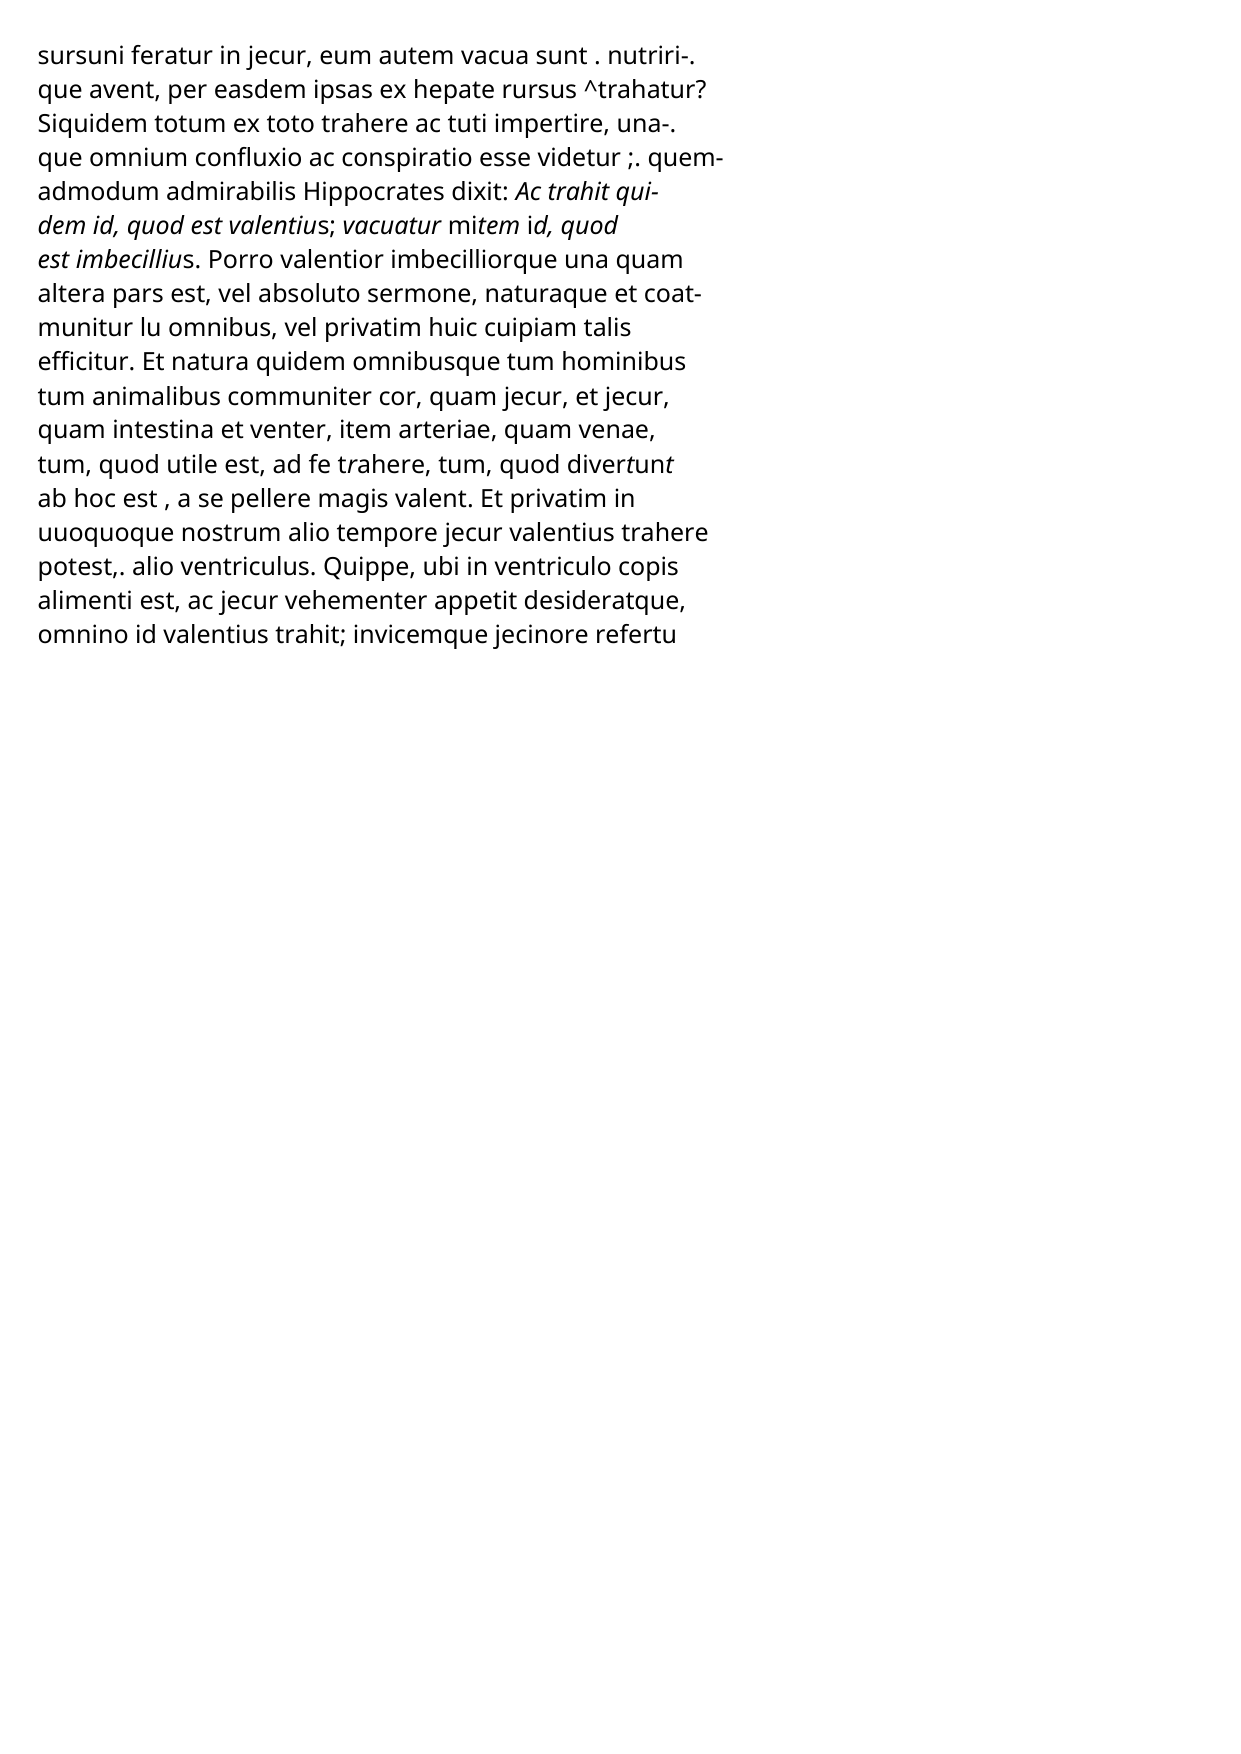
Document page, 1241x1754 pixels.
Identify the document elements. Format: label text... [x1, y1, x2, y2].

text sursuni feratur in jecur, eum autem vacua sunt . nutriri-. que avent, per easdem ipsas ex hepate rursus ^trahatur? Siquidem totum ex toto trahere ac tuti impertire, una-. que omnium confluxio ac conspiratio esse videtur ;. quem- admodum admirabilis Hippocrates dixit: Ac trahit qui- dem id, quod est valentius; vacuatur mitem id, quod est imbecillius. Porro valentior imbecilliorque una quam altera pars est, vel absoluto sermone, naturaque et coat- munitur lu omnibus, vel privatim huic cuipiam talis efficitur. Et natura quidem omnibusque tum hominibus tum animalibus communiter cor, quam jecur, et jecur, quam intestina et venter, item arteriae, quam venae, tum, quod utile est, ad fe trahere, tum, quod divertunt ab hoc est , a se pellere magis valent. Et privatim in uuoquoque nostrum alio tempore jecur valentius trahere potest,. alio ventriculus. Quippe, ubi in ventriculo copis alimenti est, ac jecur vehementer appetit desideratque, omnino id valentius trahit; invicemque jecinore refertu [37, 37, 1203, 651]
